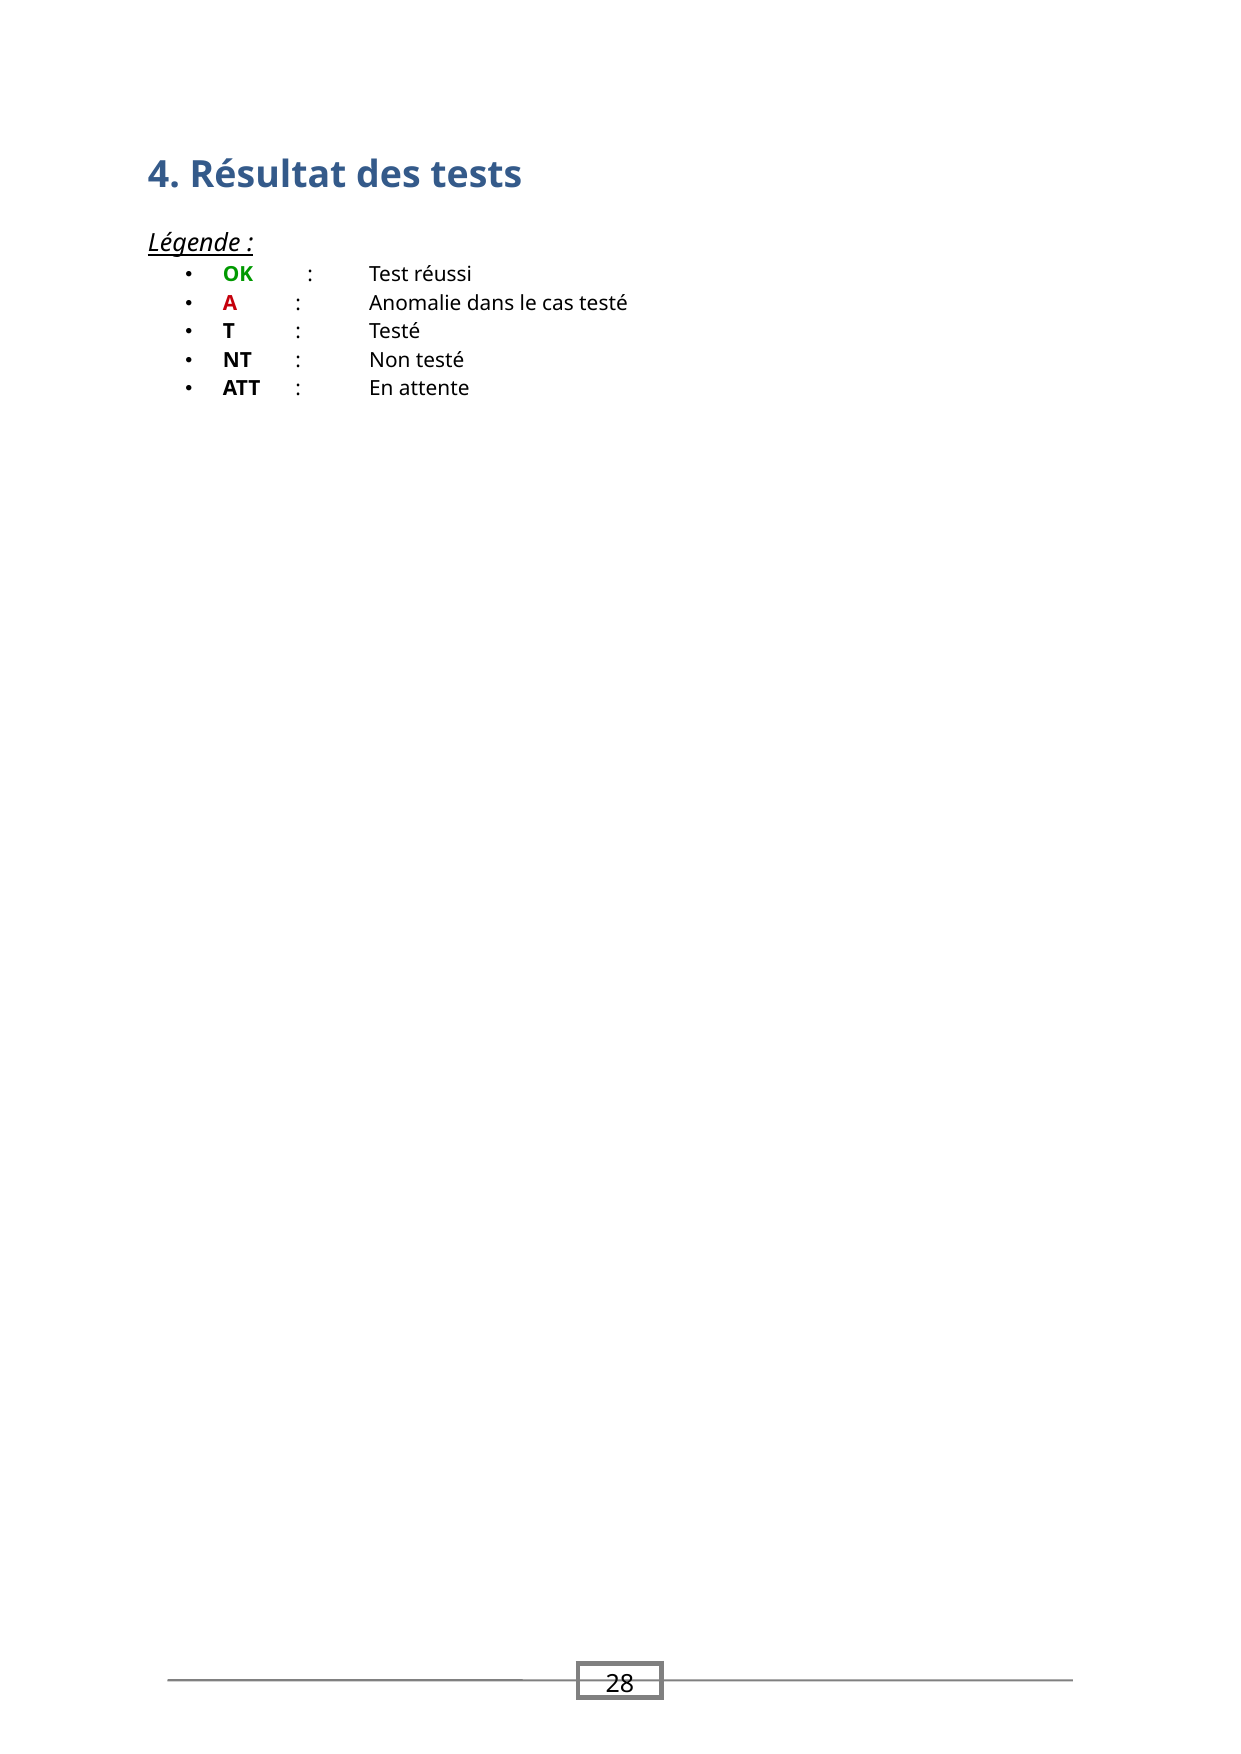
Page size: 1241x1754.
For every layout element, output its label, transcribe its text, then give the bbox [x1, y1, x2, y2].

list NT : Non testé [185, 345, 1093, 373]
list A : Anomalie dans le cas testé [185, 288, 1093, 316]
list OK : Test réussi [185, 259, 1093, 288]
text Légende : [148, 225, 1093, 259]
list T : Testé [185, 316, 1093, 345]
list ATT : En attente [185, 373, 1093, 402]
subtitle 4. Résultat des tests [148, 148, 1093, 199]
